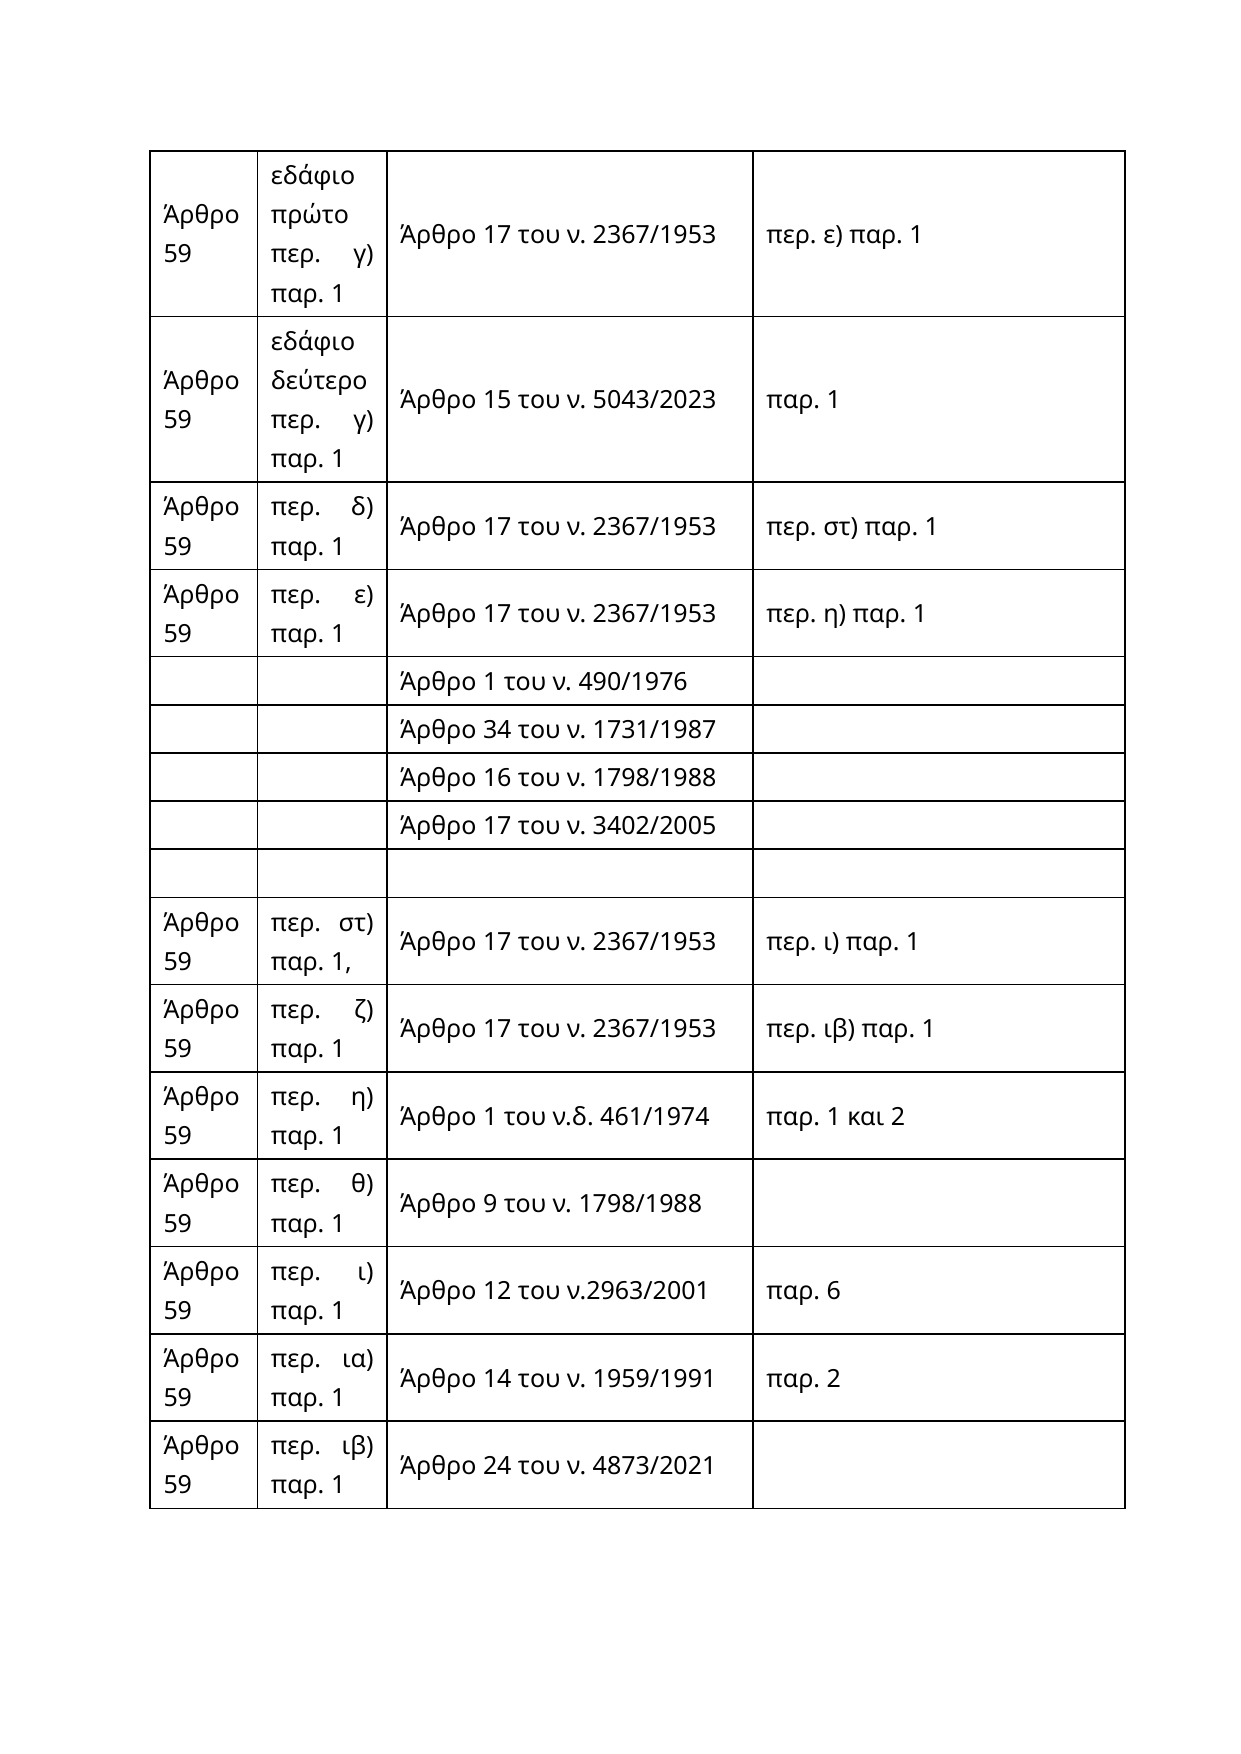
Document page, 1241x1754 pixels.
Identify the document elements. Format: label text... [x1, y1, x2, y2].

table_cell παρ. 6 [754, 1247, 1124, 1333]
table_cell περ. ε) παρ. 1 [258, 570, 386, 656]
table_cell [151, 706, 257, 752]
table_cell [754, 706, 1124, 752]
table_cell περ. ιβ) παρ. 1 [754, 985, 1124, 1071]
table_cell περ. στ) παρ. 1, [258, 898, 386, 984]
table_cell [388, 850, 752, 896]
table_cell Άρθρο 34 του ν. 1731/1987 [388, 706, 752, 752]
table_cell Άρθρο 59 [151, 317, 257, 481]
table_cell περ. ι) παρ. 1 [754, 898, 1124, 984]
table_cell [754, 1422, 1124, 1507]
table_cell Άρθρο 59 [151, 1422, 257, 1507]
table_cell περ. η) παρ. 1 [258, 1073, 386, 1158]
table_cell παρ. 1 [754, 317, 1124, 481]
table_cell Άρθρο 59 [151, 152, 257, 316]
table_cell [258, 802, 386, 848]
table_cell [754, 754, 1124, 800]
table_cell [258, 754, 386, 800]
table_cell Άρθρο 17 του ν. 3402/2005 [388, 802, 752, 848]
table_cell περ. ι) παρ. 1 [258, 1247, 386, 1333]
table_cell [151, 754, 257, 800]
table_cell εδάφιο πρώτο περ. γ) παρ. 1 [258, 152, 386, 316]
table_cell περ. δ) παρ. 1 [258, 483, 386, 568]
table_cell παρ. 2 [754, 1335, 1124, 1420]
table_cell Άρθρο 59 [151, 1160, 257, 1246]
table_cell Άρθρο 15 του ν. 5043/2023 [388, 317, 752, 481]
table_cell περ. θ) παρ. 1 [258, 1160, 386, 1246]
table_cell περ. ε) παρ. 1 [754, 152, 1124, 316]
table_cell Άρθρο 16 του ν. 1798/1988 [388, 754, 752, 800]
table_cell Άρθρο 17 του ν. 2367/1953 [388, 152, 752, 316]
table_cell Άρθρο 1 του ν.δ. 461/1974 [388, 1073, 752, 1158]
table_cell περ. ζ) παρ. 1 [258, 985, 386, 1071]
table_cell [258, 706, 386, 752]
table_cell Άρθρο 9 του ν. 1798/1988 [388, 1160, 752, 1246]
table_cell [754, 802, 1124, 848]
table_cell [151, 850, 257, 896]
table_cell Άρθρο 59 [151, 483, 257, 568]
table_cell [258, 850, 386, 896]
table_cell Άρθρο 1 του ν. 490/1976 [388, 657, 752, 704]
table_cell Άρθρο 24 του ν. 4873/2021 [388, 1422, 752, 1507]
table_cell Άρθρο 12 του ν.2963/2001 [388, 1247, 752, 1333]
table_cell Άρθρο 59 [151, 1335, 257, 1420]
table_cell περ. ια) παρ. 1 [258, 1335, 386, 1420]
table_cell Άρθρο 17 του ν. 2367/1953 [388, 483, 752, 568]
table_cell περ. η) παρ. 1 [754, 570, 1124, 656]
table_cell Άρθρο 59 [151, 1073, 257, 1158]
table_cell Άρθρο 17 του ν. 2367/1953 [388, 898, 752, 984]
table_cell [754, 657, 1124, 704]
table_cell Άρθρο 59 [151, 985, 257, 1071]
table_cell Άρθρο 14 του ν. 1959/1991 [388, 1335, 752, 1420]
table_cell παρ. 1 και 2 [754, 1073, 1124, 1158]
table_cell [258, 657, 386, 704]
table_cell [151, 802, 257, 848]
table_cell Άρθρο 59 [151, 570, 257, 656]
table_cell εδάφιο δεύτερο περ. γ) παρ. 1 [258, 317, 386, 481]
table_cell [151, 657, 257, 704]
table_cell [754, 850, 1124, 896]
table_cell Άρθρο 17 του ν. 2367/1953 [388, 985, 752, 1071]
table_cell Άρθρο 17 του ν. 2367/1953 [388, 570, 752, 656]
table_cell περ. στ) παρ. 1 [754, 483, 1124, 568]
table_cell περ. ιβ) παρ. 1 [258, 1422, 386, 1507]
table_cell [754, 1160, 1124, 1246]
table_cell Άρθρο 59 [151, 898, 257, 984]
table_cell Άρθρο 59 [151, 1247, 257, 1333]
